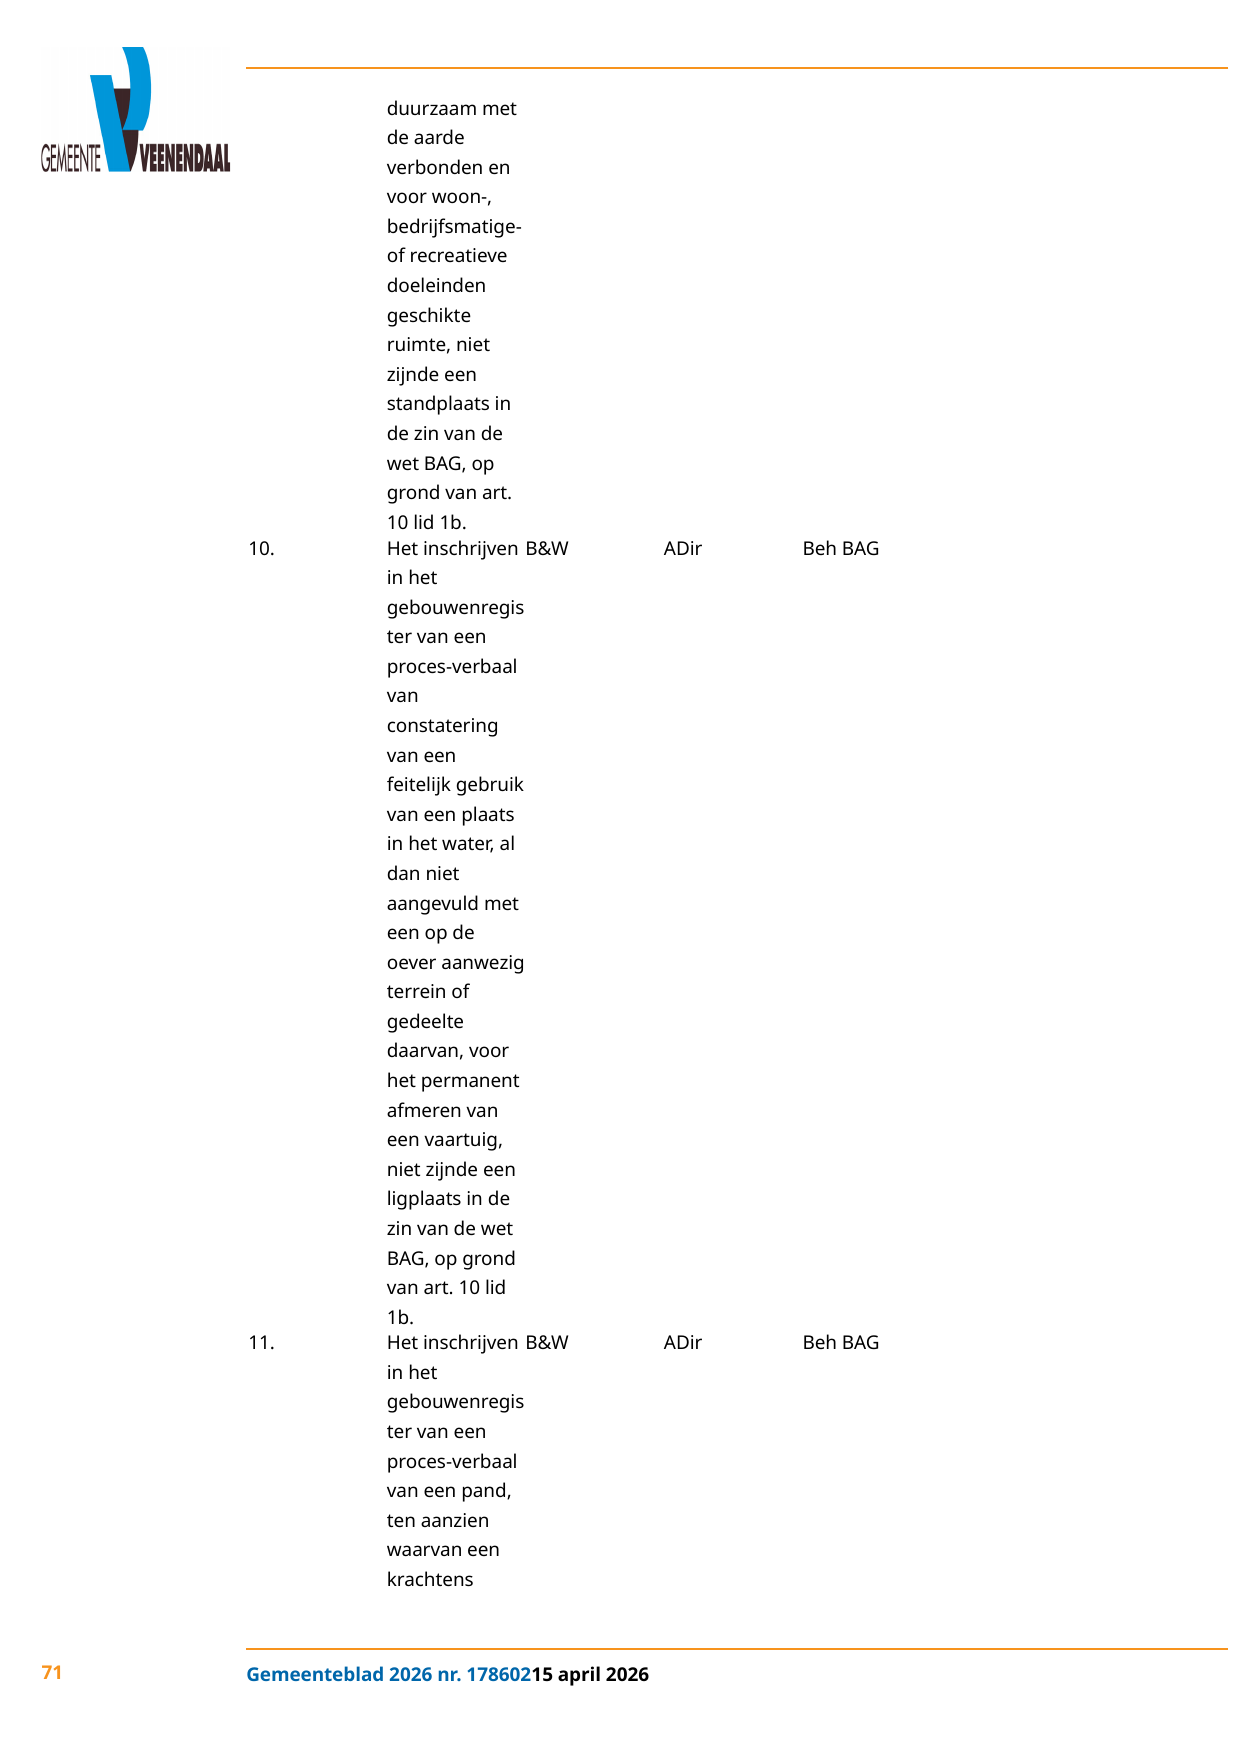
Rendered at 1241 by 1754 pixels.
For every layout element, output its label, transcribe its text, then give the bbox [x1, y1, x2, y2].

table_cell B&W [525, 1330, 664, 1592]
table_cell [941, 95, 1152, 535]
table_cell 10. [248, 535, 387, 1329]
picture [123, 47, 231, 172]
table_cell ADir [664, 535, 802, 1329]
table_cell Het inschrijven in het gebouwenregister van een proces-verbaal van een pand, ten aanzien waarvan een krachtens [387, 1330, 525, 1592]
table_cell ADir [664, 1330, 802, 1592]
table_cell [941, 1330, 1152, 1592]
picture [41, 47, 130, 172]
table_cell [802, 95, 941, 535]
table_cell [248, 95, 387, 535]
table_cell [941, 535, 1152, 1329]
table_cell B&W [525, 535, 664, 1329]
table_cell Beh BAG [802, 535, 941, 1329]
table_cell [525, 95, 664, 535]
table_cell [664, 95, 802, 535]
table_cell 11. [248, 1330, 387, 1592]
table_cell Beh BAG [802, 1330, 941, 1592]
table_cell duurzaam met de aarde verbonden en voor woon-, bedrijfsmatige- of recreatieve doeleinden geschikte ruimte, niet zijnde een standplaats in de zin van de wet BAG, op grond van art. 10 lid 1b. [387, 95, 525, 535]
table_cell Het inschrijven in het gebouwenregister van een proces-verbaal van constatering van een feitelijk gebruik van een plaats in het water, al dan niet aangevuld met een op de oever aanwezig terrein of gedeelte daarvan, voor het permanent afmeren van een vaartuig, niet zijnde een ligplaats in de zin van de wet BAG, op grond van art. 10 lid 1b. [387, 535, 525, 1329]
